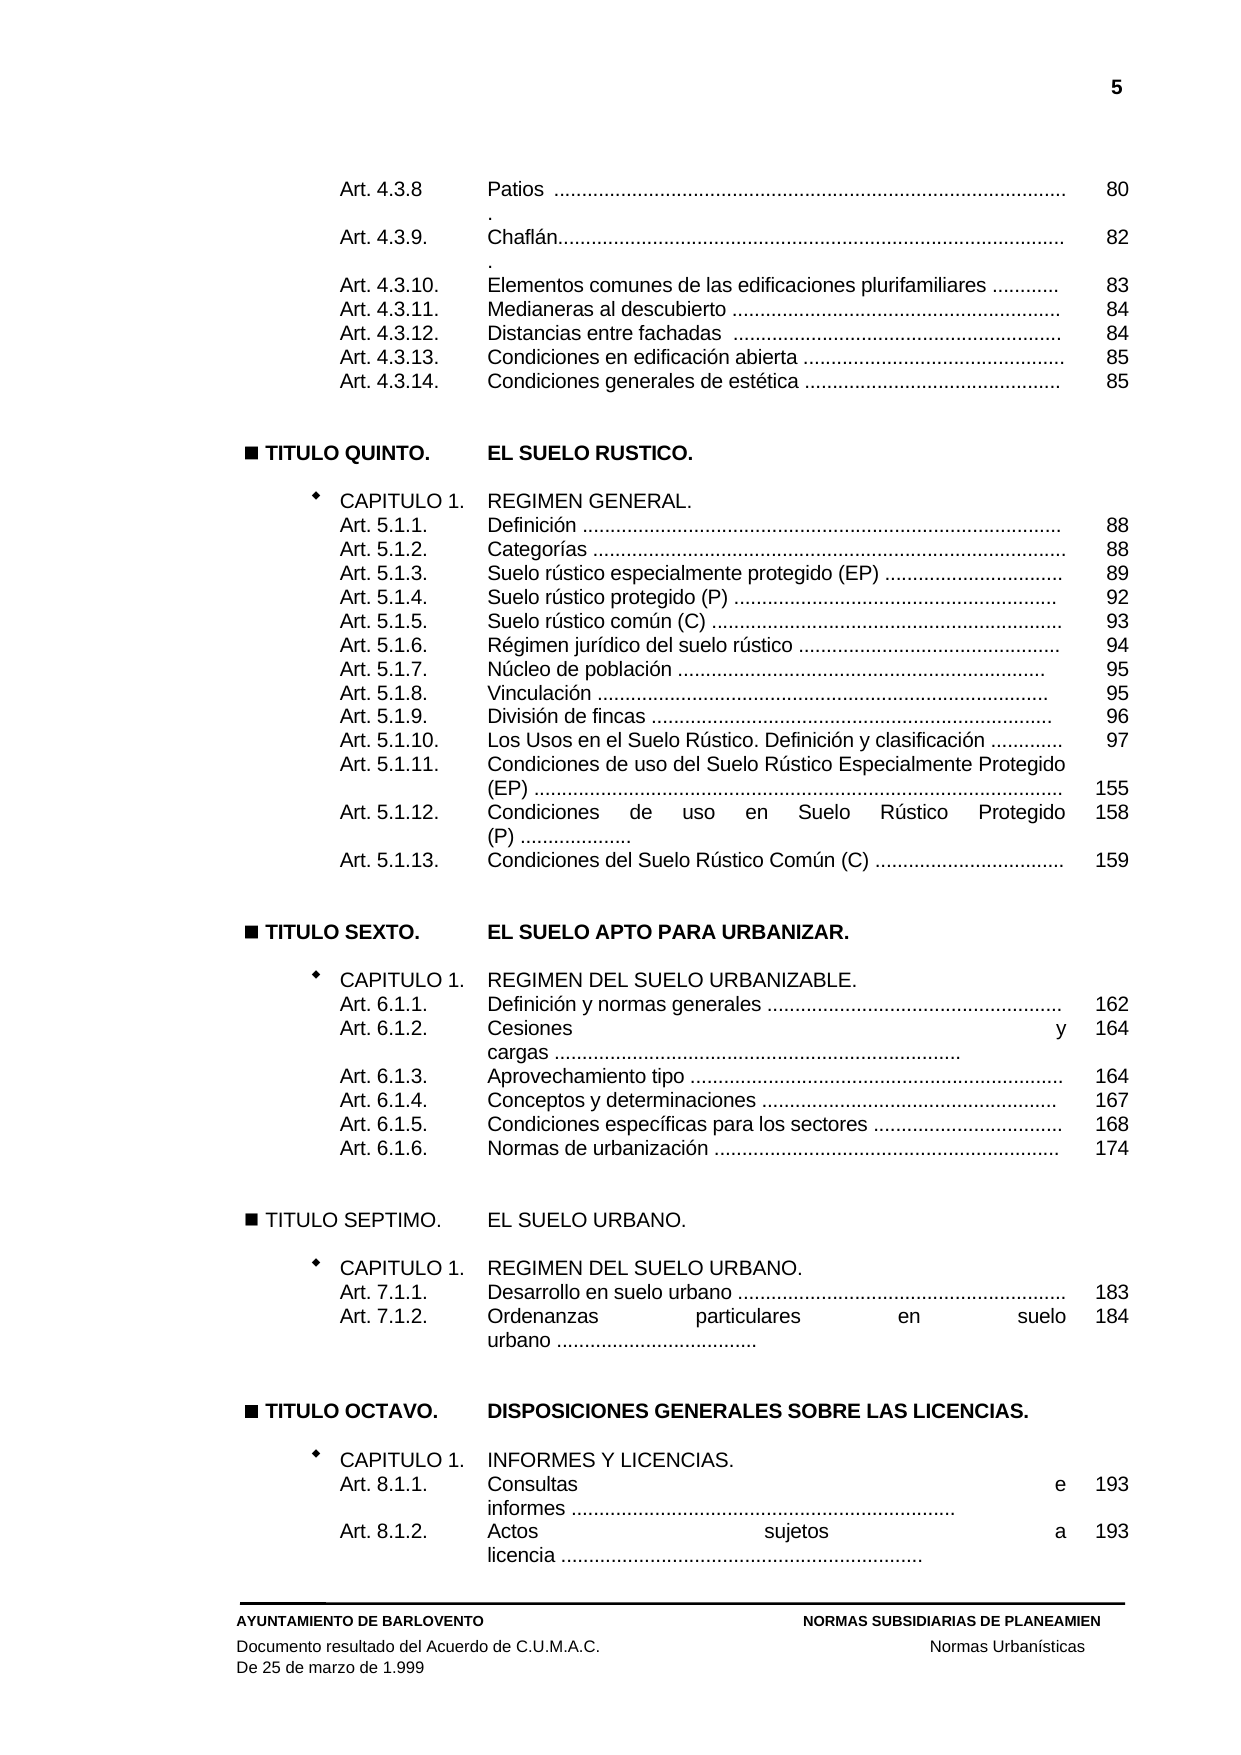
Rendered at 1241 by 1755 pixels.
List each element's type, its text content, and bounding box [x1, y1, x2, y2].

table_cell [236, 1375, 303, 1399]
table_cell Definición y normas generales ..................................................... [480, 992, 1074, 1016]
table_cell [303, 656, 332, 680]
table_cell [236, 369, 303, 393]
table_cell [303, 1112, 332, 1136]
table_cell [236, 609, 303, 632]
table_cell [236, 848, 303, 872]
table_cell Suelo rústico protegido (P) .......................................................... [480, 585, 1074, 608]
table_cell EL SUELO APTO PARA URBANIZAR. [480, 920, 1074, 944]
table_cell [303, 752, 332, 800]
table_cell 88 [1074, 513, 1137, 537]
table_cell INFORMES Y LICENCIAS. [480, 1448, 1074, 1471]
table_cell Art. 6.1.3. [332, 1064, 480, 1088]
table_cell [303, 369, 332, 393]
table_cell [236, 417, 303, 441]
table_cell [332, 1184, 480, 1208]
table_cell Art. 4.3.14. [332, 369, 480, 393]
table_cell Art. 5.1.7. [332, 656, 480, 680]
table_cell [303, 561, 332, 584]
table_cell [1074, 1208, 1137, 1232]
table_cell [303, 225, 332, 273]
table_cell [1074, 1424, 1137, 1447]
table_cell CAPITULO 1. [332, 968, 480, 992]
table_cell 92 [1074, 585, 1137, 608]
table_cell [303, 585, 332, 608]
table_cell [303, 800, 332, 848]
table_cell [236, 1112, 303, 1136]
table_cell [1074, 1399, 1137, 1423]
table_cell [332, 896, 480, 920]
table_cell Vinculación ................................................................................. [480, 680, 1074, 704]
table_cell CAPITULO 1. [332, 489, 480, 513]
table_cell [236, 465, 303, 489]
table_cell [303, 992, 332, 1016]
table_cell [303, 1424, 332, 1447]
table_cell [303, 944, 332, 968]
table_cell Art. 5.1.3. [332, 561, 480, 584]
table_cell [303, 1304, 332, 1351]
table_cell REGIMEN GENERAL. [480, 489, 1074, 513]
table_cell Actos sujetos a licencia ................................................................. [480, 1519, 1074, 1567]
table_cell [303, 1160, 332, 1184]
table_cell [236, 1232, 303, 1256]
table_cell [1074, 944, 1137, 968]
table_cell [332, 1160, 480, 1184]
table_cell Art. 4.3.8 [332, 177, 480, 225]
table_cell [303, 1088, 332, 1112]
table_cell 95 [1074, 656, 1137, 680]
table_cell Art. 4.3.13. [332, 345, 480, 369]
table_cell Art. 6.1.6. [332, 1136, 480, 1160]
table_cell [480, 465, 1074, 489]
table_cell Art. 5.1.8. [332, 680, 480, 704]
table_cell Art. 5.1.10. [332, 728, 480, 752]
table_cell [303, 177, 332, 225]
table_cell 184 [1074, 1304, 1137, 1351]
table_cell 93 [1074, 609, 1137, 632]
table_cell [236, 1088, 303, 1112]
table_cell EL SUELO URBANO. [480, 1208, 1074, 1232]
table_cell [303, 848, 332, 872]
table_cell 164 [1074, 1016, 1137, 1064]
table_cell [480, 417, 1074, 441]
table_cell [303, 1519, 332, 1567]
table_cell [303, 1064, 332, 1088]
table_cell [480, 1351, 1074, 1375]
table_cell [236, 489, 303, 513]
table_cell [1074, 968, 1137, 992]
table_cell Los Usos en el Suelo Rústico. Definición y clasificación ............. [480, 728, 1074, 752]
table_cell [480, 1424, 1074, 1447]
table_cell Condiciones en edificación abierta ............................................... [480, 345, 1074, 369]
table_cell Condiciones generales de estética .............................................. [480, 369, 1074, 393]
table_cell [236, 1280, 303, 1303]
table_cell [303, 297, 332, 321]
table_cell [303, 1136, 332, 1160]
table_cell [332, 465, 480, 489]
table_cell Elementos comunes de las edificaciones plurifamiliares ............ [480, 273, 1074, 297]
table_cell Art. 5.1.1. [332, 513, 480, 537]
table_cell [303, 273, 332, 297]
table_cell REGIMEN DEL SUELO URBANIZABLE. [480, 968, 1074, 992]
table_cell [303, 633, 332, 656]
table_cell [303, 609, 332, 632]
table_cell Suelo rústico común (C) ............................................................... [480, 609, 1074, 632]
table_cell 193 [1074, 1471, 1137, 1519]
table_cell Art. 6.1.2. [332, 1016, 480, 1064]
table_cell 164 [1074, 1064, 1137, 1088]
table_cell [236, 225, 303, 273]
table_cell [236, 537, 303, 561]
table_cell Art. 8.1.1. [332, 1471, 480, 1519]
table_cell [236, 944, 303, 968]
table_cell 155 [1074, 752, 1137, 800]
table_cell [236, 321, 303, 345]
table_cell Art. 5.1.5. [332, 609, 480, 632]
table_cell [1074, 872, 1137, 896]
table_cell 85 [1074, 369, 1137, 393]
table_cell [236, 968, 303, 992]
table_cell Normas de urbanización .............................................................. [480, 1136, 1074, 1160]
table_cell División de fincas ........................................................................ [480, 704, 1074, 728]
table_cell CAPITULO 1. [332, 1448, 480, 1471]
table_cell [332, 393, 480, 417]
table_cell Art. 5.1.9. [332, 704, 480, 728]
table_cell [1074, 1256, 1137, 1279]
table_cell [1074, 441, 1137, 465]
table_cell [303, 1375, 332, 1399]
table_cell Art. 7.1.1. [332, 1280, 480, 1303]
table_cell [303, 1471, 332, 1519]
table_cell [303, 537, 332, 561]
table_cell [332, 1351, 480, 1375]
table_cell REGIMEN DEL SUELO URBANO. [480, 1256, 1074, 1279]
table_cell [236, 752, 303, 800]
table_cell 159 [1074, 848, 1137, 872]
table_cell [303, 1280, 332, 1303]
table_cell [303, 417, 332, 441]
table_cell 88 [1074, 537, 1137, 561]
table_cell [1074, 417, 1137, 441]
table_cell [480, 1184, 1074, 1208]
table_cell [303, 1016, 332, 1064]
table_cell 162 [1074, 992, 1137, 1016]
table_cell [236, 1160, 303, 1184]
table_cell [303, 872, 332, 896]
table_cell [1074, 393, 1137, 417]
table_cell [236, 585, 303, 608]
table_cell [236, 896, 303, 920]
table_cell Art. 8.1.2. [332, 1519, 480, 1567]
table_cell Régimen jurídico del suelo rústico ............................................... [480, 633, 1074, 656]
table_cell Categorías ..................................................................................... [480, 537, 1074, 561]
table_cell CAPITULO 1. [332, 1256, 480, 1279]
table_cell Art. 4.3.9. [332, 225, 480, 273]
table_cell Chaflán............................................................................................ [480, 225, 1074, 273]
table_cell [236, 561, 303, 584]
table_cell 84 [1074, 321, 1137, 345]
table_cell Condiciones del Suelo Rústico Común (C) .................................. [480, 848, 1074, 872]
table_cell [1074, 1351, 1137, 1375]
table_cell  TITULO QUINTO. [236, 441, 480, 465]
table_cell [480, 896, 1074, 920]
table_cell [236, 1519, 303, 1567]
table_cell 94 [1074, 633, 1137, 656]
table_cell  TITULO SEPTIMO. [236, 1208, 480, 1232]
table_cell [480, 872, 1074, 896]
table_cell [236, 297, 303, 321]
table_cell [236, 872, 303, 896]
table_cell [332, 1424, 480, 1447]
table_cell [303, 1232, 332, 1256]
table_cell [303, 393, 332, 417]
table_cell Ordenanzas particulares en suelo urbano .................................... [480, 1304, 1074, 1351]
table_cell [236, 728, 303, 752]
table_cell Art. 5.1.6. [332, 633, 480, 656]
table_cell 183 [1074, 1280, 1137, 1303]
table_cell [236, 1448, 303, 1471]
table_cell Art. 4.3.12. [332, 321, 480, 345]
table_cell 80 [1074, 177, 1137, 225]
table_cell [480, 944, 1074, 968]
table_cell Condiciones de uso del Suelo Rústico Especialmente Protegido (EP) ............................................................................................... [480, 752, 1074, 800]
table_cell [332, 944, 480, 968]
table_cell [236, 273, 303, 297]
table_cell 193 [1074, 1519, 1137, 1567]
table_cell Conceptos y determinaciones ..................................................... [480, 1088, 1074, 1112]
table_cell [236, 656, 303, 680]
table_cell Patios ............................................................................................. [480, 177, 1074, 225]
table_cell [236, 1016, 303, 1064]
table_cell [303, 680, 332, 704]
table_cell Art. 5.1.12. [332, 800, 480, 848]
table_cell [1074, 896, 1137, 920]
table_cell [1074, 489, 1137, 513]
table_cell Medianeras al descubierto ........................................................... [480, 297, 1074, 321]
table_cell  TITULO OCTAVO. [236, 1399, 480, 1423]
table_cell [1074, 1232, 1137, 1256]
table_cell [303, 728, 332, 752]
table_cell [303, 1351, 332, 1375]
table_cell [236, 345, 303, 369]
table_cell 89 [1074, 561, 1137, 584]
table_cell 96 [1074, 704, 1137, 728]
table_cell [236, 513, 303, 537]
table_cell [236, 1424, 303, 1447]
table_cell [236, 800, 303, 848]
table_cell [236, 704, 303, 728]
table_cell Art. 5.1.4. [332, 585, 480, 608]
table_cell 168 [1074, 1112, 1137, 1136]
table_cell  [303, 489, 332, 513]
table_cell Desarrollo en suelo urbano ........................................................... [480, 1280, 1074, 1303]
table_cell [1074, 1448, 1137, 1471]
table_cell [236, 1184, 303, 1208]
table_cell [332, 1232, 480, 1256]
table_cell DISPOSICIONES GENERALES SOBRE LAS LICENCIAS. [480, 1399, 1074, 1423]
table_cell 174 [1074, 1136, 1137, 1160]
table_cell Art. 6.1.5. [332, 1112, 480, 1136]
table_cell Art. 5.1.13. [332, 848, 480, 872]
table_cell [236, 1256, 303, 1279]
table_cell Definición ...................................................................................... [480, 513, 1074, 537]
table_cell [332, 872, 480, 896]
table_cell [332, 417, 480, 441]
table_cell [303, 513, 332, 537]
table_cell  [303, 1256, 332, 1279]
table_cell [236, 633, 303, 656]
table_cell [236, 393, 303, 417]
table_cell Distancias entre fachadas ........................................................... [480, 321, 1074, 345]
table_cell Núcleo de población .................................................................. [480, 656, 1074, 680]
table_cell [303, 465, 332, 489]
table_cell [1074, 1375, 1137, 1399]
table_cell Art. 4.3.11. [332, 297, 480, 321]
table_cell EL SUELO RUSTICO. [480, 441, 1074, 465]
table_cell 95 [1074, 680, 1137, 704]
table_cell [480, 393, 1074, 417]
table_cell Aprovechamiento tipo ................................................................... [480, 1064, 1074, 1088]
table_cell [1074, 1184, 1137, 1208]
table_cell [303, 321, 332, 345]
table_cell 97 [1074, 728, 1137, 752]
table_cell 84 [1074, 297, 1137, 321]
table_cell Art. 6.1.1. [332, 992, 480, 1016]
table_cell Art. 4.3.10. [332, 273, 480, 297]
table_cell 158 [1074, 800, 1137, 848]
table_cell Art. 5.1.11. [332, 752, 480, 800]
table_cell  TITULO SEXTO. [236, 920, 480, 944]
table_cell [480, 1375, 1074, 1399]
table_cell Condiciones de uso en Suelo Rústico Protegido (P) .................... [480, 800, 1074, 848]
table_cell Condiciones específicas para los sectores .................................. [480, 1112, 1074, 1136]
table_cell [1074, 465, 1137, 489]
table_cell [303, 896, 332, 920]
table_cell Art. 6.1.4. [332, 1088, 480, 1112]
table_cell Cesiones y cargas ......................................................................... [480, 1016, 1074, 1064]
table_cell [303, 1184, 332, 1208]
table_cell [236, 680, 303, 704]
table_cell Consultas e informes ..................................................................... [480, 1471, 1074, 1519]
table_cell [236, 992, 303, 1016]
table_cell 82 [1074, 225, 1137, 273]
table_cell [236, 1471, 303, 1519]
table_cell [1074, 1160, 1137, 1184]
table_cell Suelo rústico especialmente protegido (EP) ................................ [480, 561, 1074, 584]
table_cell [236, 1351, 303, 1375]
table_cell [236, 1136, 303, 1160]
table_cell [303, 345, 332, 369]
table_cell Art. 7.1.2. [332, 1304, 480, 1351]
table_cell [236, 1304, 303, 1351]
table_cell [236, 1064, 303, 1088]
table_cell [332, 1375, 480, 1399]
table_cell  [303, 968, 332, 992]
table_cell 85 [1074, 345, 1137, 369]
table_cell Art. 5.1.2. [332, 537, 480, 561]
table_cell [1074, 920, 1137, 944]
table_cell [236, 177, 303, 225]
table_cell 83 [1074, 273, 1137, 297]
table_cell [480, 1232, 1074, 1256]
table_cell [480, 1160, 1074, 1184]
table_cell 167 [1074, 1088, 1137, 1112]
table_cell [303, 704, 332, 728]
table_cell  [303, 1448, 332, 1471]
